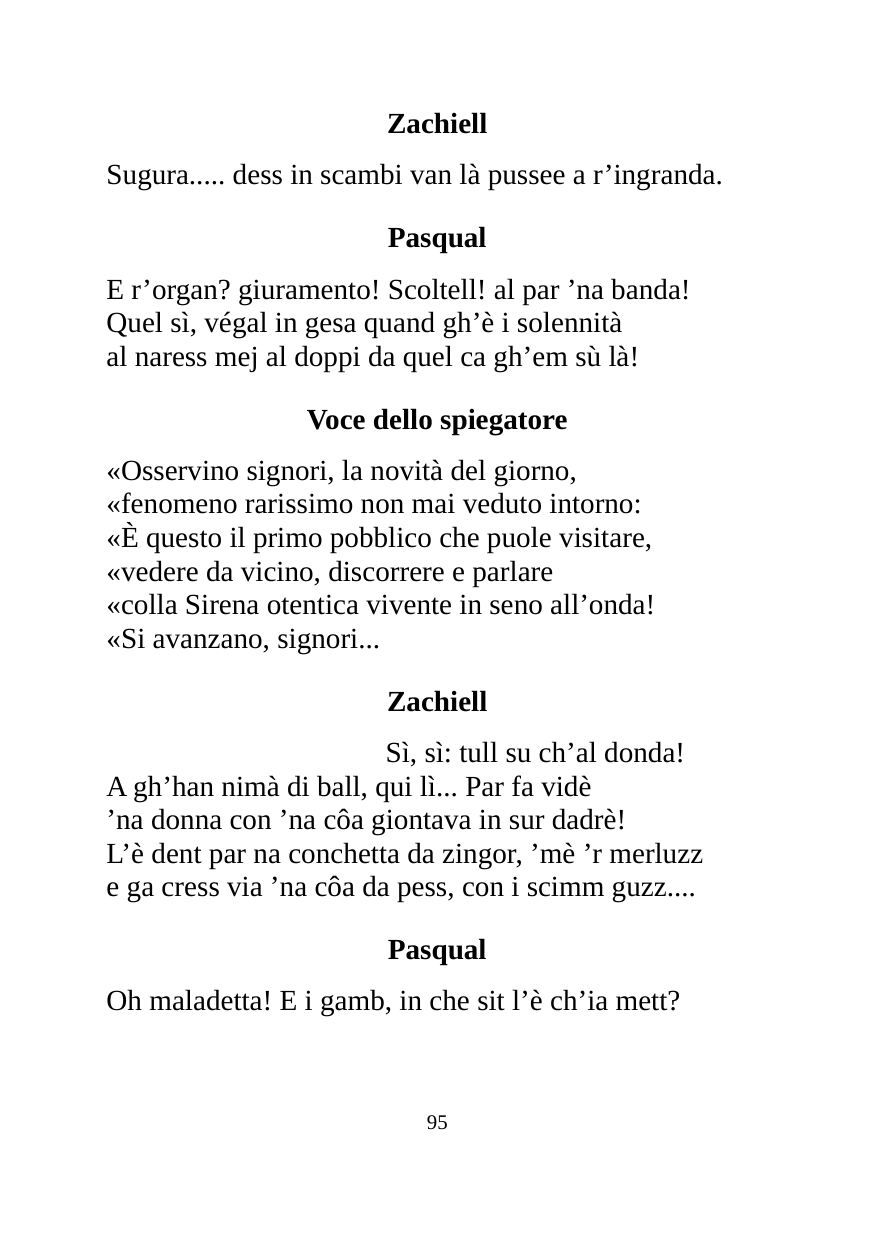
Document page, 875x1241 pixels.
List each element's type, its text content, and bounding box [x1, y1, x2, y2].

text Zachiell [106, 106, 768, 140]
text «Si avanzano, signori... [106, 621, 768, 654]
text «Osservino signori, la novità del giorno, [106, 453, 768, 487]
text A gh’han nimà di ball, qui lì... Par fa vidè [106, 769, 768, 802]
text e ga cress via ’na côa da pess, con i scimm guzz.... [106, 869, 768, 903]
text L’è dent par na conchetta da zingor, ’mè ’r merluzz [106, 836, 768, 869]
text «colla Sirena otentica vivente in seno all’onda! [106, 587, 768, 621]
text Quel sì, végal in gesa quand gh’è i solennità [106, 305, 768, 339]
text Pasqual [106, 932, 768, 966]
text Pasqual [106, 221, 768, 254]
text «È questo il primo pobblico che puole visitare, [106, 520, 768, 554]
text Sugura..... dess in scambi van là pussee a r’ingranda. [106, 157, 768, 191]
text «fenomeno rarissimo non mai veduto intorno: [106, 487, 768, 520]
text Sì, sì: tull su ch’al donda! [106, 735, 768, 769]
text ’na donna con ’na côa giontava in sur dadrè! [106, 802, 768, 836]
text Voce dello spiegatore [106, 402, 768, 435]
text Oh maladetta! E i gamb, in che sit l’è ch’ia mett? [106, 983, 768, 1017]
text «vedere da vicino, discorrere e parlare [106, 554, 768, 587]
text Zachiell [106, 684, 768, 717]
text al naress mej al doppi da quel ca gh’em sù là! [106, 339, 768, 372]
text E r’organ? giuramento! Scoltell! al par ’na banda! [106, 272, 768, 305]
